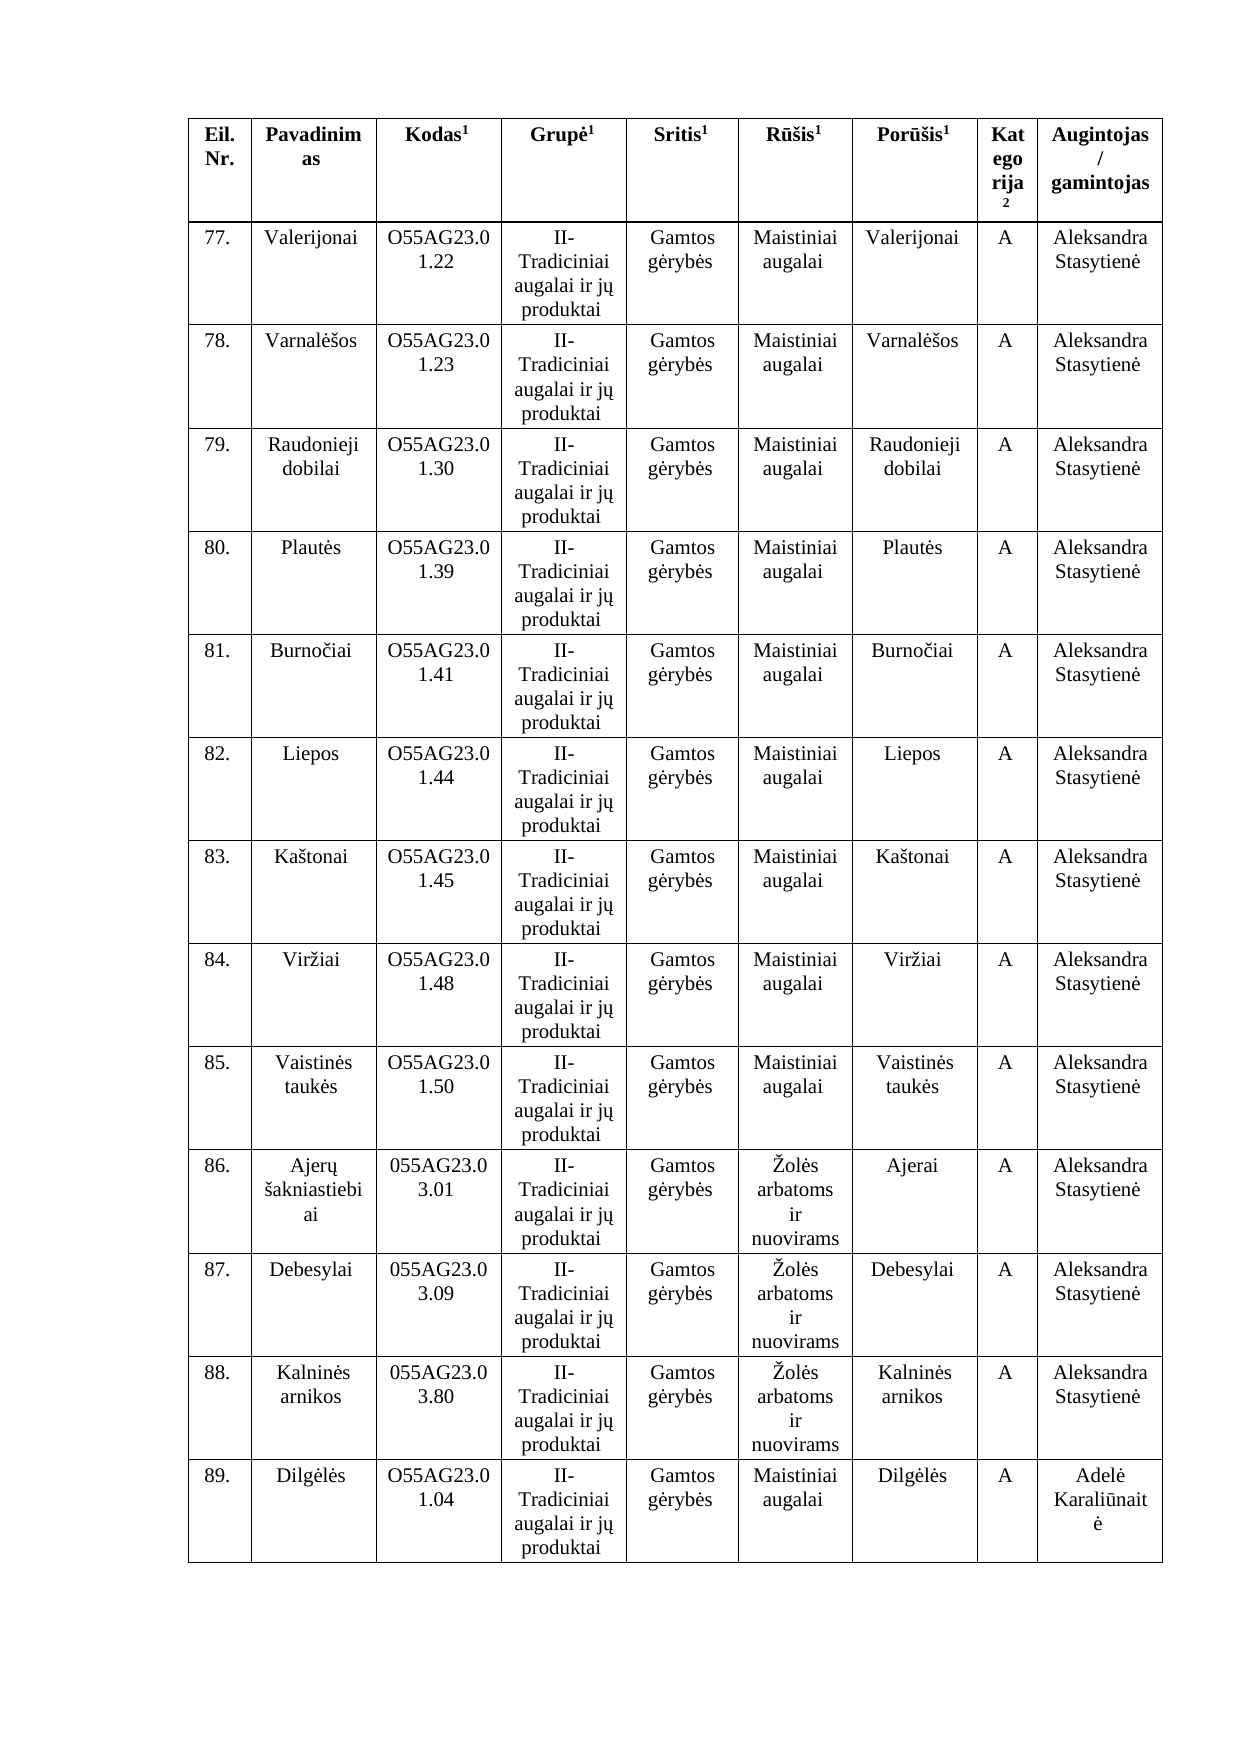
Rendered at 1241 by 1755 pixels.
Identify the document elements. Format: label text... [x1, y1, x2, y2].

table_cell Aleksandra Stasytienė [1038, 635, 1162, 737]
table_cell 055AG23.03.80 [377, 1357, 501, 1459]
table_cell Kalninės arnikos [853, 1357, 977, 1459]
table_cell A [978, 1460, 1037, 1562]
table_cell Varnalėšos [252, 325, 376, 427]
table_header Kodas1 [377, 119, 501, 221]
table_cell Dilgėlės [853, 1460, 977, 1562]
table_cell Aleksandra Stasytienė [1038, 223, 1162, 324]
table_cell Aleksandra Stasytienė [1038, 841, 1162, 943]
table_cell Gamtos gėrybės [627, 1254, 738, 1356]
table_cell Debesylai [853, 1254, 977, 1356]
table_cell Plautės [853, 532, 977, 634]
table_cell A [978, 532, 1037, 634]
table_cell Maistiniai augalai [739, 841, 852, 943]
table_cell 055AG23.03.09 [377, 1254, 501, 1356]
table_cell Gamtos gėrybės [627, 1460, 738, 1562]
table_cell Gamtos gėrybės [627, 738, 738, 840]
table_cell II-Tradiciniai augalai ir jų produktai [502, 532, 626, 634]
table_cell O55AG23.01.23 [377, 325, 501, 427]
table_cell Dilgėlės [252, 1460, 376, 1562]
table_cell 84. [189, 944, 251, 1046]
table_cell A [978, 841, 1037, 943]
table_cell II-Tradiciniai augalai ir jų produktai [502, 223, 626, 324]
table_cell A [978, 1047, 1037, 1149]
table_header Porūšis1 [853, 119, 977, 221]
table_cell Kaštonai [853, 841, 977, 943]
table_cell Maistiniai augalai [739, 1460, 852, 1562]
table_cell Aleksandra Stasytienė [1038, 532, 1162, 634]
table_cell Varnalėšos [853, 325, 977, 427]
table_cell II-Tradiciniai augalai ir jų produktai [502, 325, 626, 427]
table_cell O55AG23.01.50 [377, 1047, 501, 1149]
table_cell Aleksandra Stasytienė [1038, 429, 1162, 531]
table_header Pavadinimas [252, 119, 376, 221]
table_cell Žolės arbatoms ir nuovirams [739, 1254, 852, 1356]
table_cell O55AG23.01.39 [377, 532, 501, 634]
table_cell Maistiniai augalai [739, 1047, 852, 1149]
table_cell Aleksandra Stasytienė [1038, 325, 1162, 427]
table_cell 81. [189, 635, 251, 737]
table_cell Raudonieji dobilai [853, 429, 977, 531]
table_cell Vaistinės taukės [252, 1047, 376, 1149]
table_cell Gamtos gėrybės [627, 532, 738, 634]
table_cell Viržiai [853, 944, 977, 1046]
table_header Augintojas/ gamintojas [1038, 119, 1162, 221]
table_cell Kaštonai [252, 841, 376, 943]
table_cell 055AG23.03.01 [377, 1150, 501, 1252]
table_cell Burnočiai [252, 635, 376, 737]
table_cell 77. [189, 223, 251, 324]
table_cell Maistiniai augalai [739, 223, 852, 324]
table_cell A [978, 738, 1037, 840]
table_cell 78. [189, 325, 251, 427]
table_cell O55AG23.01.45 [377, 841, 501, 943]
table_cell II-Tradiciniai augalai ir jų produktai [502, 944, 626, 1046]
table_cell A [978, 223, 1037, 324]
table_header Rūšis1 [739, 119, 852, 221]
table_cell 85. [189, 1047, 251, 1149]
table_cell Gamtos gėrybės [627, 944, 738, 1046]
table_cell Aleksandra Stasytienė [1038, 1047, 1162, 1149]
table_cell O55AG23.01.48 [377, 944, 501, 1046]
table_cell Maistiniai augalai [739, 635, 852, 737]
table_cell II-Tradiciniai augalai ir jų produktai [502, 635, 626, 737]
table_cell Gamtos gėrybės [627, 223, 738, 324]
table_cell Vaistinės taukės [853, 1047, 977, 1149]
table_cell Aleksandra Stasytienė [1038, 1254, 1162, 1356]
table_cell O55AG23.01.04 [377, 1460, 501, 1562]
table_cell O55AG23.01.30 [377, 429, 501, 531]
table_cell Burnočiai [853, 635, 977, 737]
table_cell Adelė Karaliūnaitė [1038, 1460, 1162, 1562]
table_cell 89. [189, 1460, 251, 1562]
table_cell II-Tradiciniai augalai ir jų produktai [502, 1357, 626, 1459]
table_cell II-Tradiciniai augalai ir jų produktai [502, 1460, 626, 1562]
table_cell 79. [189, 429, 251, 531]
table_cell II-Tradiciniai augalai ir jų produktai [502, 1150, 626, 1252]
table_cell A [978, 1357, 1037, 1459]
table_cell O55AG23.01.41 [377, 635, 501, 737]
table_cell Maistiniai augalai [739, 532, 852, 634]
table_cell Gamtos gėrybės [627, 1150, 738, 1252]
table_cell Žolės arbatoms ir nuovirams [739, 1357, 852, 1459]
table_cell II-Tradiciniai augalai ir jų produktai [502, 429, 626, 531]
table_cell Valerijonai [252, 223, 376, 324]
table_cell Liepos [252, 738, 376, 840]
table_cell Maistiniai augalai [739, 944, 852, 1046]
table_cell Aleksandra Stasytienė [1038, 738, 1162, 840]
table_cell Aleksandra Stasytienė [1038, 1357, 1162, 1459]
table_cell Gamtos gėrybės [627, 429, 738, 531]
table_cell Viržiai [252, 944, 376, 1046]
table_header Eil. Nr. [189, 119, 251, 221]
table_cell O55AG23.01.44 [377, 738, 501, 840]
table_cell Plautės [252, 532, 376, 634]
table_cell A [978, 429, 1037, 531]
table_cell II-Tradiciniai augalai ir jų produktai [502, 1254, 626, 1356]
table_cell A [978, 325, 1037, 427]
table_cell A [978, 944, 1037, 1046]
table_cell Gamtos gėrybės [627, 1357, 738, 1459]
table_cell II-Tradiciniai augalai ir jų produktai [502, 738, 626, 840]
table_cell A [978, 1254, 1037, 1356]
table_cell II-Tradiciniai augalai ir jų produktai [502, 841, 626, 943]
table_cell 88. [189, 1357, 251, 1459]
table_cell Gamtos gėrybės [627, 1047, 738, 1149]
table_cell Žolės arbatoms ir nuovirams [739, 1150, 852, 1252]
table_cell Raudonieji dobilai [252, 429, 376, 531]
table_cell 83. [189, 841, 251, 943]
table_cell O55AG23.01.22 [377, 223, 501, 324]
table_cell Maistiniai augalai [739, 429, 852, 531]
table_header Grupė1 [502, 119, 626, 221]
table_header Sritis1 [627, 119, 738, 221]
table_cell II-Tradiciniai augalai ir jų produktai [502, 1047, 626, 1149]
table_cell Liepos [853, 738, 977, 840]
table_cell A [978, 1150, 1037, 1252]
table_cell A [978, 635, 1037, 737]
table_header Kategorija2 [978, 119, 1037, 221]
table_cell Valerijonai [853, 223, 977, 324]
table_cell Gamtos gėrybės [627, 635, 738, 737]
table_cell Aleksandra Stasytienė [1038, 944, 1162, 1046]
table_cell Debesylai [252, 1254, 376, 1356]
table_cell 86. [189, 1150, 251, 1252]
table_cell 87. [189, 1254, 251, 1356]
table_cell Ajerai [853, 1150, 977, 1252]
table_cell 82. [189, 738, 251, 840]
table_cell Maistiniai augalai [739, 738, 852, 840]
table_cell 80. [189, 532, 251, 634]
table_cell Gamtos gėrybės [627, 325, 738, 427]
table_cell Maistiniai augalai [739, 325, 852, 427]
table_cell Gamtos gėrybės [627, 841, 738, 943]
table_cell Kalninės arnikos [252, 1357, 376, 1459]
table_cell Ajerų šakniastiebiai [252, 1150, 376, 1252]
table_cell Aleksandra Stasytienė [1038, 1150, 1162, 1252]
